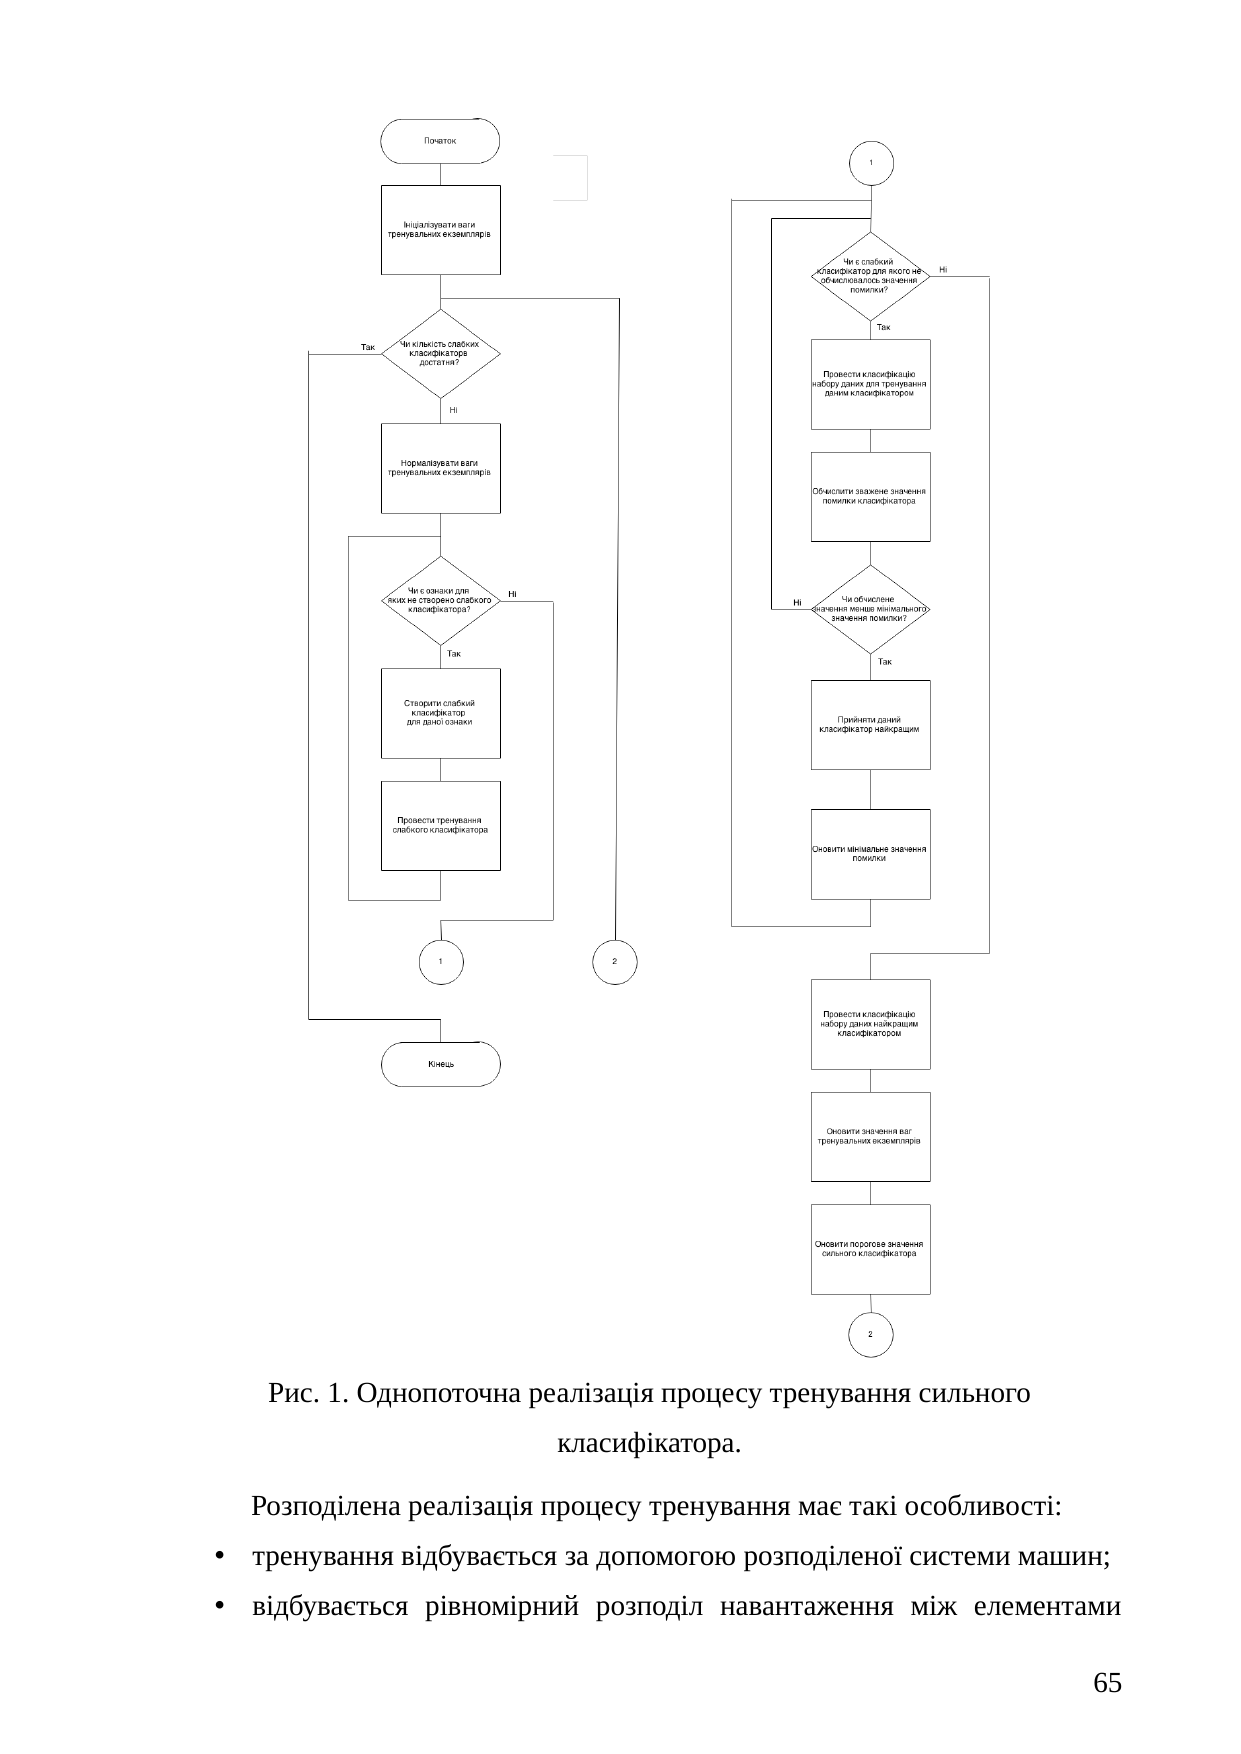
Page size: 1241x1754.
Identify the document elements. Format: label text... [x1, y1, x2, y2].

text Рис. 1. Однопоточна реалізація процесу тренування сильного класифікатора. [177, 1375, 1122, 1459]
picture [308, 118, 991, 1359]
list відбувається рівномірний розподіл навантаження між елементами [214, 1588, 1122, 1622]
text Розподілена реалізація процесу тренування має такі особливості: [177, 1488, 1122, 1521]
list тренування відбувається за допомогою розподіленої системи машин; [214, 1538, 1122, 1572]
